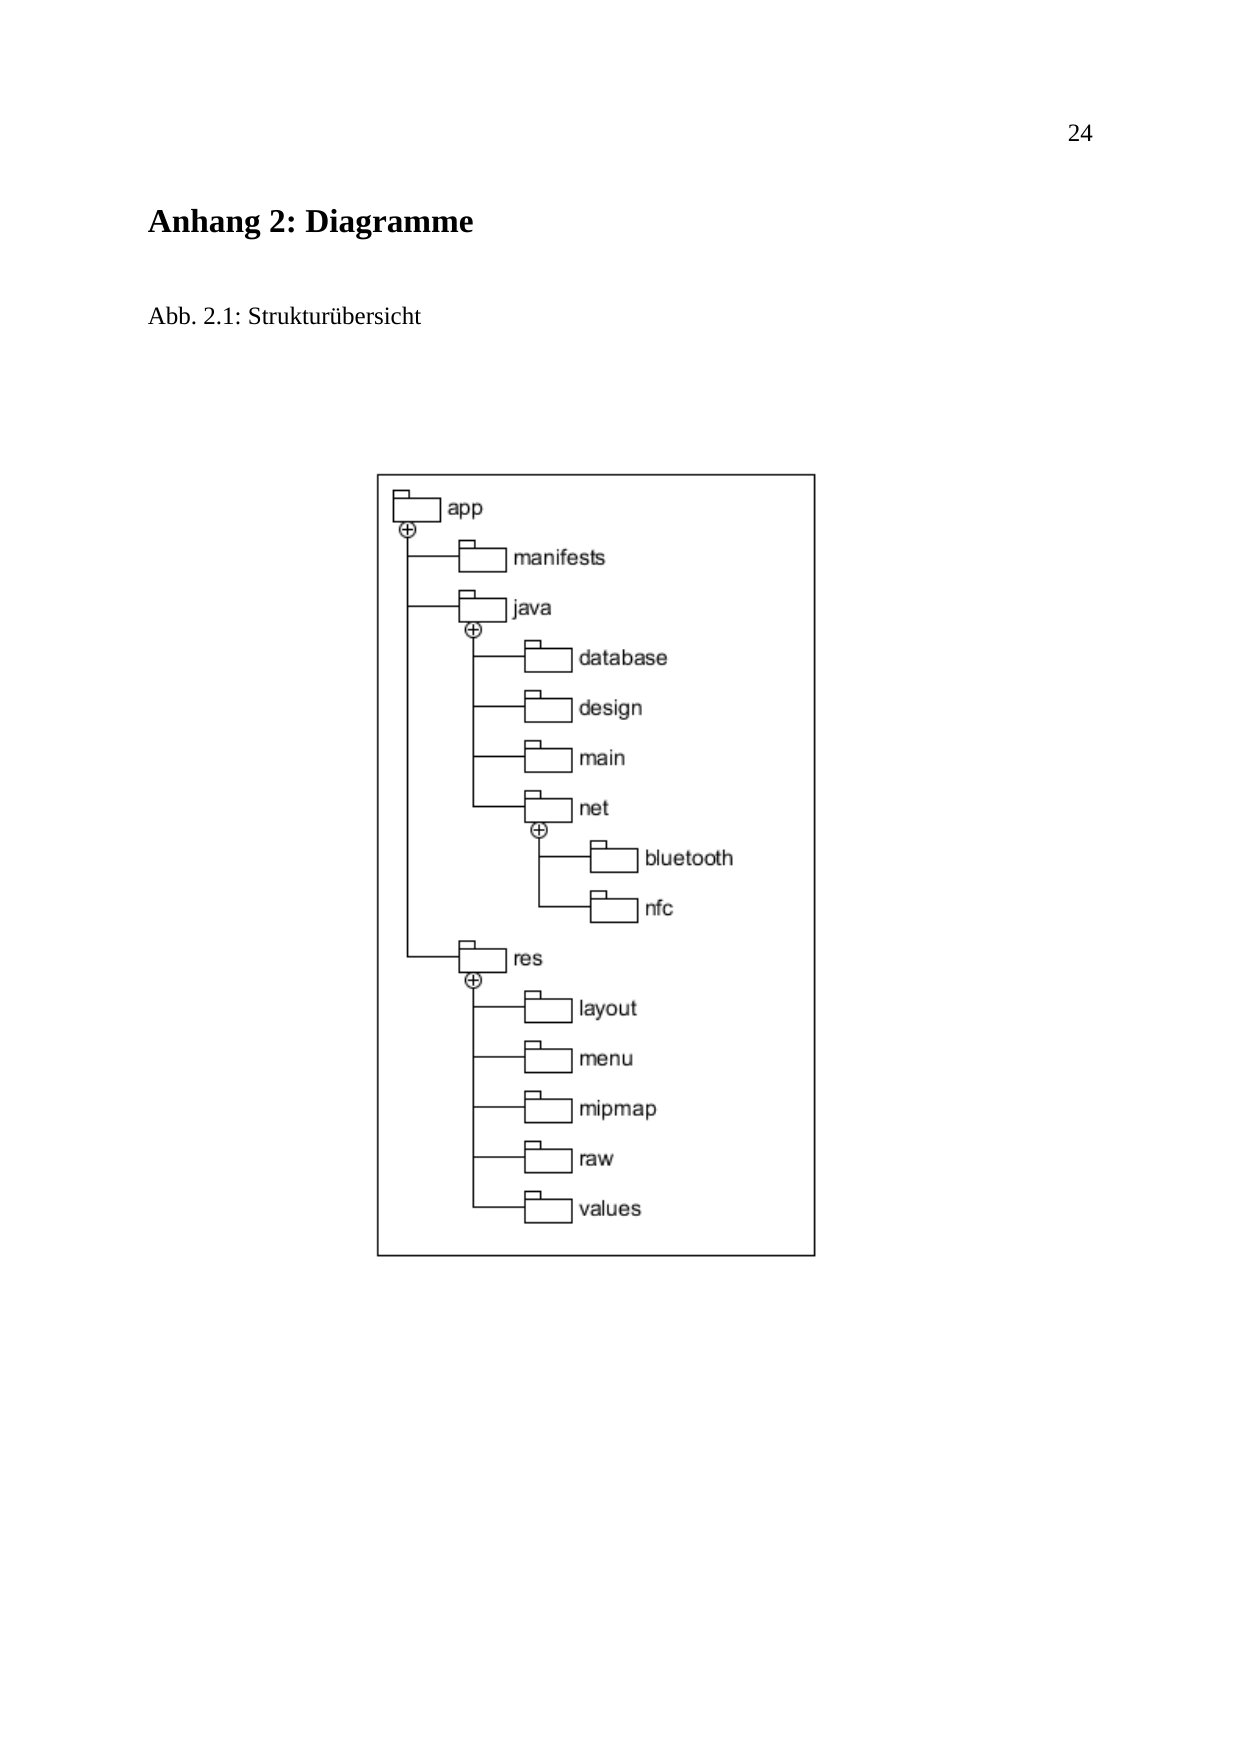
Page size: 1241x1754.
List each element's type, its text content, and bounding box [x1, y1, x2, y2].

picture [346, 443, 847, 1288]
text Abb. 2.1: Strukturübersicht [148, 301, 1093, 330]
subtitle Anhang 2: Diagramme [148, 201, 1093, 240]
